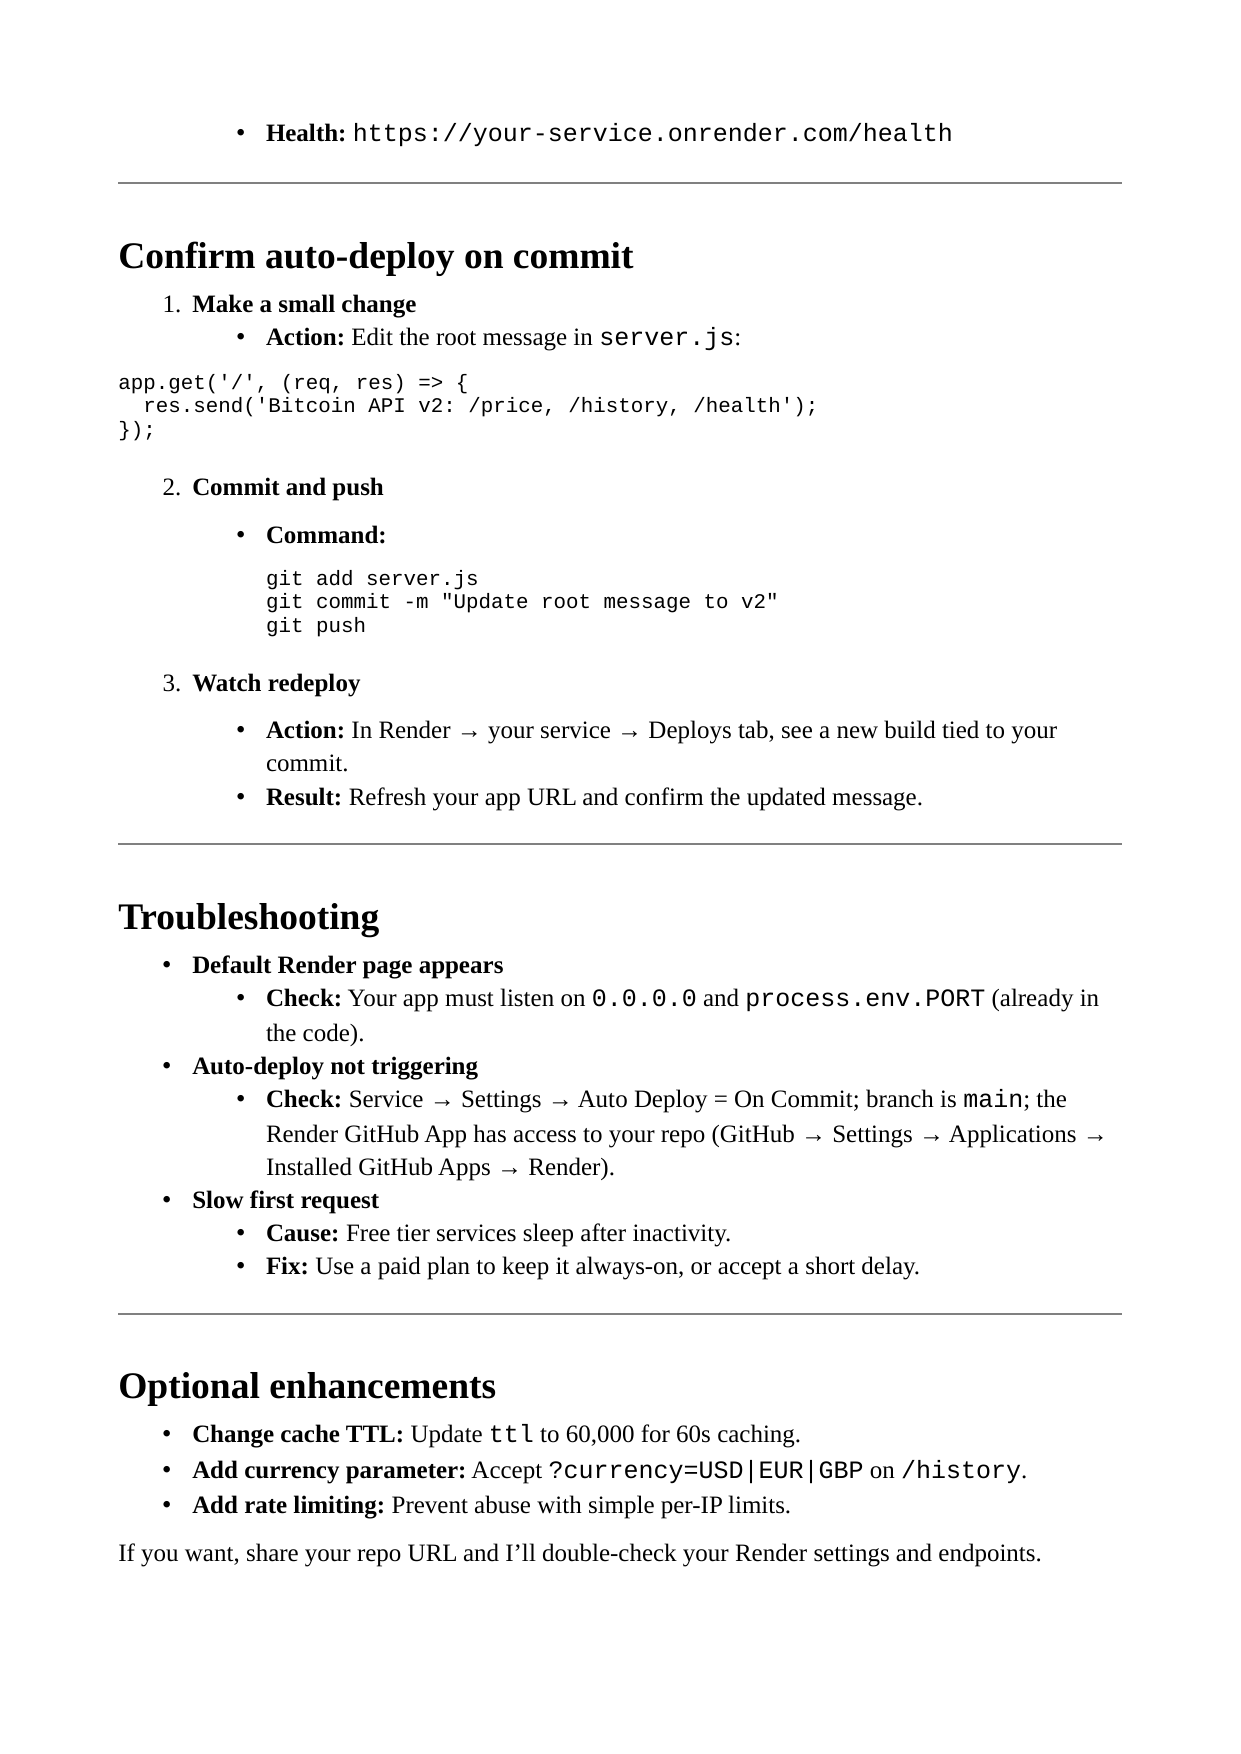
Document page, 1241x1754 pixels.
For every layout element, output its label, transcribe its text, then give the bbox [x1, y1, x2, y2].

list Command: [236, 520, 1122, 549]
text res.send('Bitcoin API v2: /price, /history, /health'); [118, 396, 1122, 419]
list Change cache TTL: Update ttl to 60,000 for 60s caching. [162, 1419, 1122, 1450]
subtitle Confirm auto-deploy on commit [118, 233, 1122, 276]
list Add rate limiting: Prevent abuse with simple per-IP limits. [162, 1490, 1122, 1519]
list Action: Edit the root message in server.js: [236, 322, 1122, 353]
list Fix: Use a paid plan to keep it always-on, or accept a short delay. [236, 1251, 1122, 1280]
text }); [118, 419, 1122, 443]
list Auto-deploy not triggering [162, 1051, 1122, 1080]
list Cause: Free tier services sleep after inactivity. [236, 1218, 1122, 1247]
list Default Render page appears [162, 950, 1122, 979]
text app.get('/', (req, res) => { [118, 372, 1122, 396]
list Watch redeploy [162, 668, 1122, 697]
list Make a small change [162, 289, 1122, 318]
list Health: https://your-service.onrender.com/health [236, 118, 1122, 149]
list git add server.js [236, 567, 1122, 591]
list Action: In Render → your service → Deploys tab, see a new build tied to your commit. [236, 716, 1122, 777]
text If you want, share your repo URL and I’ll double-check your Render settings and endpoints. [118, 1538, 1122, 1567]
list Commit and push [162, 472, 1122, 501]
list Check: Service → Settings → Auto Deploy = On Commit; branch is main; the Render GitHub App has access to your repo (GitHub → Settings → Applications → Installed GitHub Apps → Render). [236, 1084, 1122, 1181]
list git commit -m "Update root message to v2" [236, 591, 1122, 615]
list Slow first request [162, 1185, 1122, 1214]
list Result: Refresh your app URL and confirm the updated message. [236, 782, 1122, 810]
list Add currency parameter: Accept ?currency=USD|EUR|GBP on /history. [162, 1455, 1122, 1486]
list git push [236, 615, 1122, 638]
subtitle Troubleshooting [118, 894, 1122, 937]
subtitle Optional enhancements [118, 1364, 1122, 1407]
list Check: Your app must listen on 0.0.0.0 and process.env.PORT (already in the code). [236, 983, 1122, 1047]
